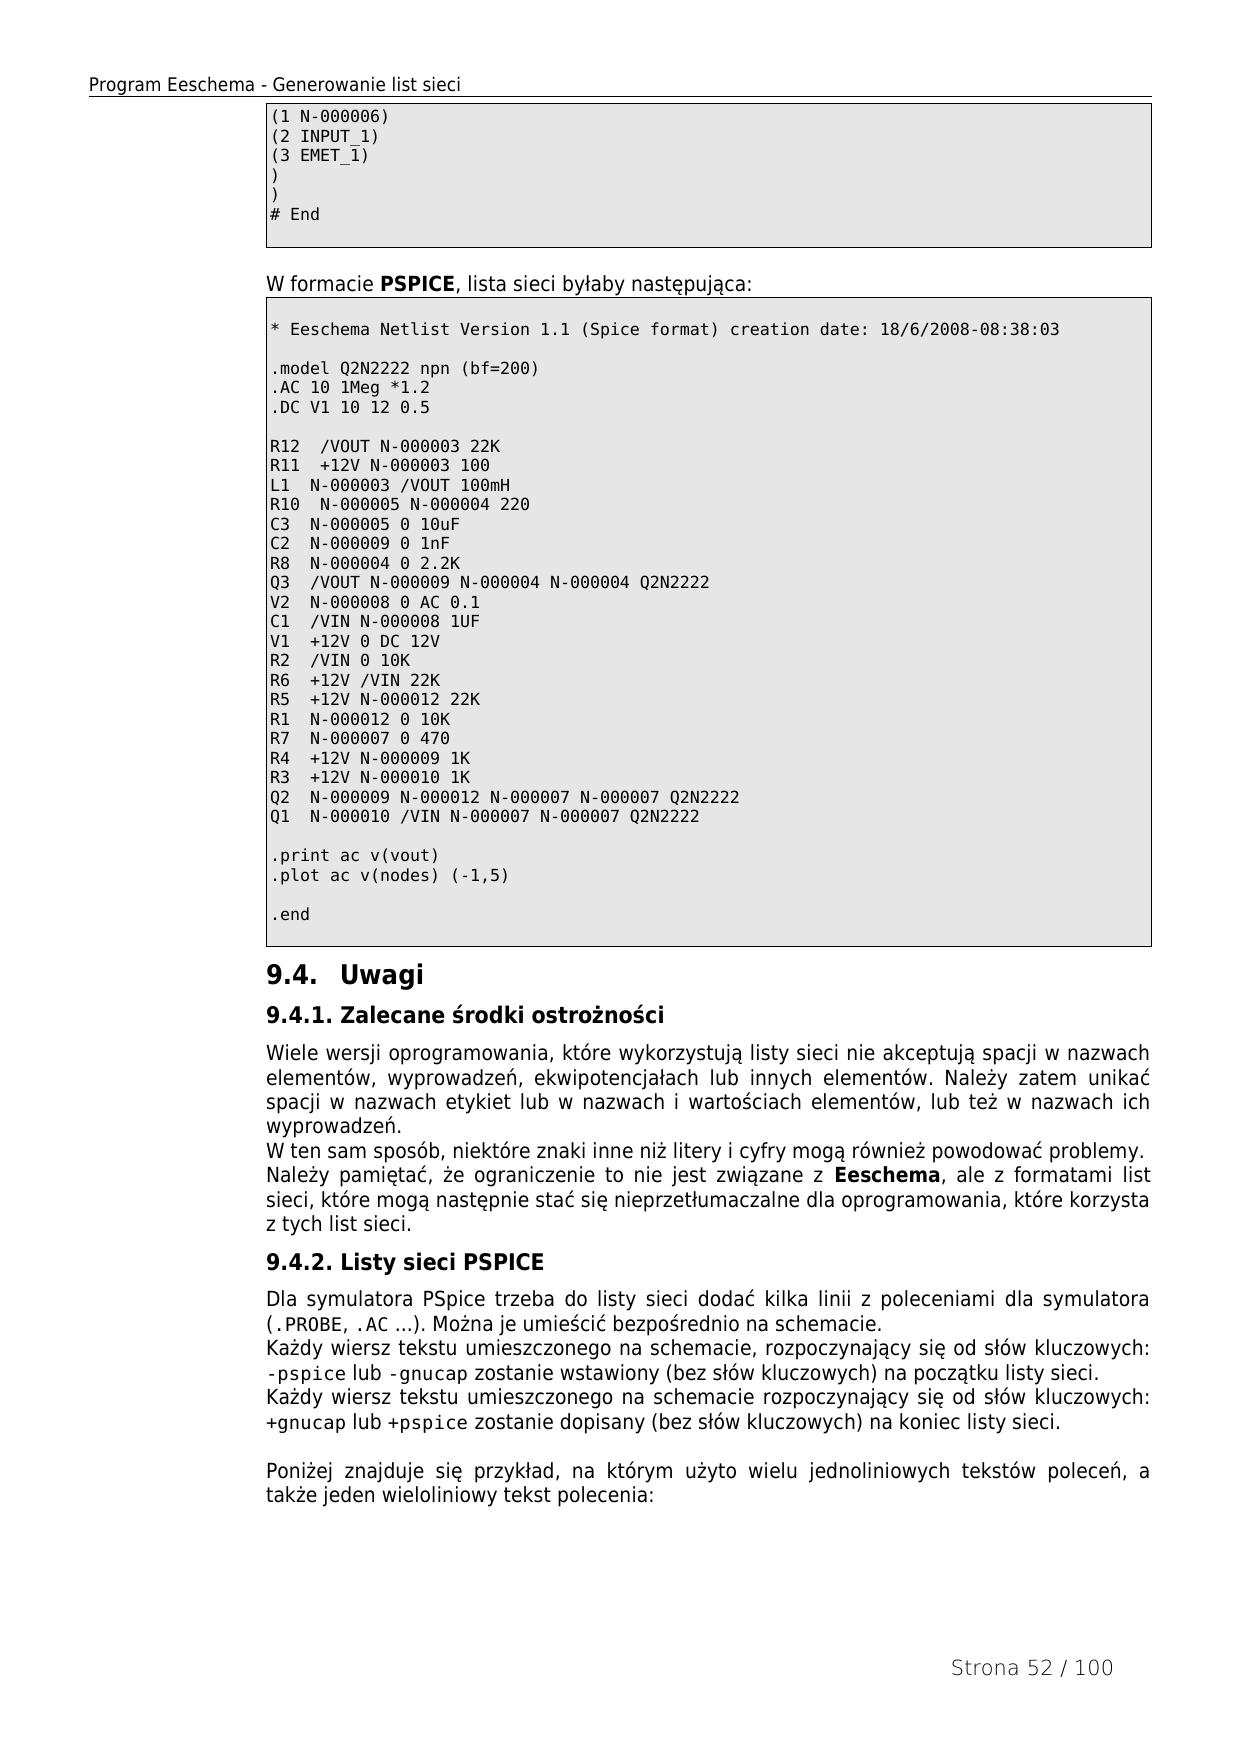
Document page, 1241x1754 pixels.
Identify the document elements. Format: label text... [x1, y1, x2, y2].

text W formacie PSPICE, lista sieci byłaby następująca: [266, 272, 1152, 297]
text (1 N-000006) [267, 104, 1151, 123]
text Dla symulatora PSpice trzeba do listy sieci dodać kilka linii z poleceniami dla symulatora (.PROBE, .AC ...). Można je umieścić bezpośrednio na schemacie. [266, 1287, 1152, 1336]
text * Eeschema Netlist Version 1.1 (Spice format) creation date: 18/6/2008-08:38:03 [267, 316, 1151, 336]
text R6 +12V /VIN 22K [267, 667, 1151, 686]
text W ten sam sposób, niektóre znaki inne niż litery i cyfry mogą również powodować problemy. [266, 1139, 1152, 1163]
text Każdy wiersz tekstu umieszczonego na schemacie, rozpoczynający się od słów kluczowych: -pspice lub -gnucap zostanie wstawiony (bez słów kluczowych) na początku listy sieci. [266, 1336, 1152, 1385]
text Poniżej znajduje się przykład, na którym użyto wielu jednoliniowych tekstów poleceń, a także jeden wieloliniowy tekst polecenia: [266, 1459, 1152, 1508]
text V1 +12V 0 DC 12V [267, 628, 1151, 647]
text .AC 10 1Meg *1.2 [267, 374, 1151, 394]
text R2 /VIN 0 10K [267, 647, 1151, 667]
text R10 N-000005 N-000004 220 [267, 491, 1151, 511]
text .DC V1 10 12 0.5 [267, 394, 1151, 413]
text .plot ac v(nodes) (-1,5) [267, 861, 1151, 881]
text Q3 /VOUT N-000009 N-000004 N-000004 Q2N2222 [267, 569, 1151, 589]
text R3 +12V N-000010 1K [267, 764, 1151, 783]
text R5 +12V N-000012 22K [267, 686, 1151, 706]
subtitle Zalecane środki ostrożności [266, 1002, 1152, 1029]
subtitle Listy sieci PSPICE [266, 1249, 1152, 1276]
text L1 N-000003 /VOUT 100mH [267, 472, 1151, 491]
text (2 INPUT_1) [267, 123, 1151, 142]
text R11 +12V N-000003 100 [267, 452, 1151, 472]
subtitle Uwagi [266, 959, 1152, 991]
text R1 N-000012 0 10K [267, 706, 1151, 725]
text C1 /VIN N-000008 1UF [267, 608, 1151, 628]
text C3 N-000005 0 10uF [267, 511, 1151, 530]
text Q1 N-000010 /VIN N-000007 N-000007 Q2N2222 [267, 803, 1151, 822]
text Q2 N-000009 N-000012 N-000007 N-000007 Q2N2222 [267, 783, 1151, 803]
text .end [267, 900, 1151, 920]
text .print ac v(vout) [267, 842, 1151, 861]
text Należy pamiętać, że ograniczenie to nie jest związane z Eeschema, ale z formatami list sieci, które mogą następnie stać się nieprzetłumaczalne dla oprogramowania, które korzysta z tych list sieci. [266, 1163, 1152, 1237]
text ) [267, 162, 1151, 181]
text R4 +12V N-000009 1K [267, 744, 1151, 764]
text # End [267, 201, 1151, 220]
text (3 EMET_1) [267, 142, 1151, 162]
text R8 N-000004 0 2.2K [267, 550, 1151, 569]
text R12 /VOUT N-000003 22K [267, 433, 1151, 452]
text R7 N-000007 0 470 [267, 725, 1151, 744]
text Wiele wersji oprogramowania, które wykorzystują listy sieci nie akceptują spacji w nazwach elementów, wyprowadzeń, ekwipotencjałach lub innych elementów. Należy zatem unikać spacji w nazwach etykiet lub w nazwach i wartościach elementów, lub też w nazwach ich wyprowadzeń. [266, 1041, 1152, 1139]
text Każdy wiersz tekstu umieszczonego na schemacie rozpoczynający się od słów kluczowych: +gnucap lub +pspice zostanie dopisany (bez słów kluczowych) na koniec listy sieci. [266, 1385, 1152, 1434]
text ) [267, 181, 1151, 201]
text V2 N-000008 0 AC 0.1 [267, 589, 1151, 608]
text C2 N-000009 0 1nF [267, 530, 1151, 550]
text .model Q2N2222 npn (bf=200) [267, 355, 1151, 374]
